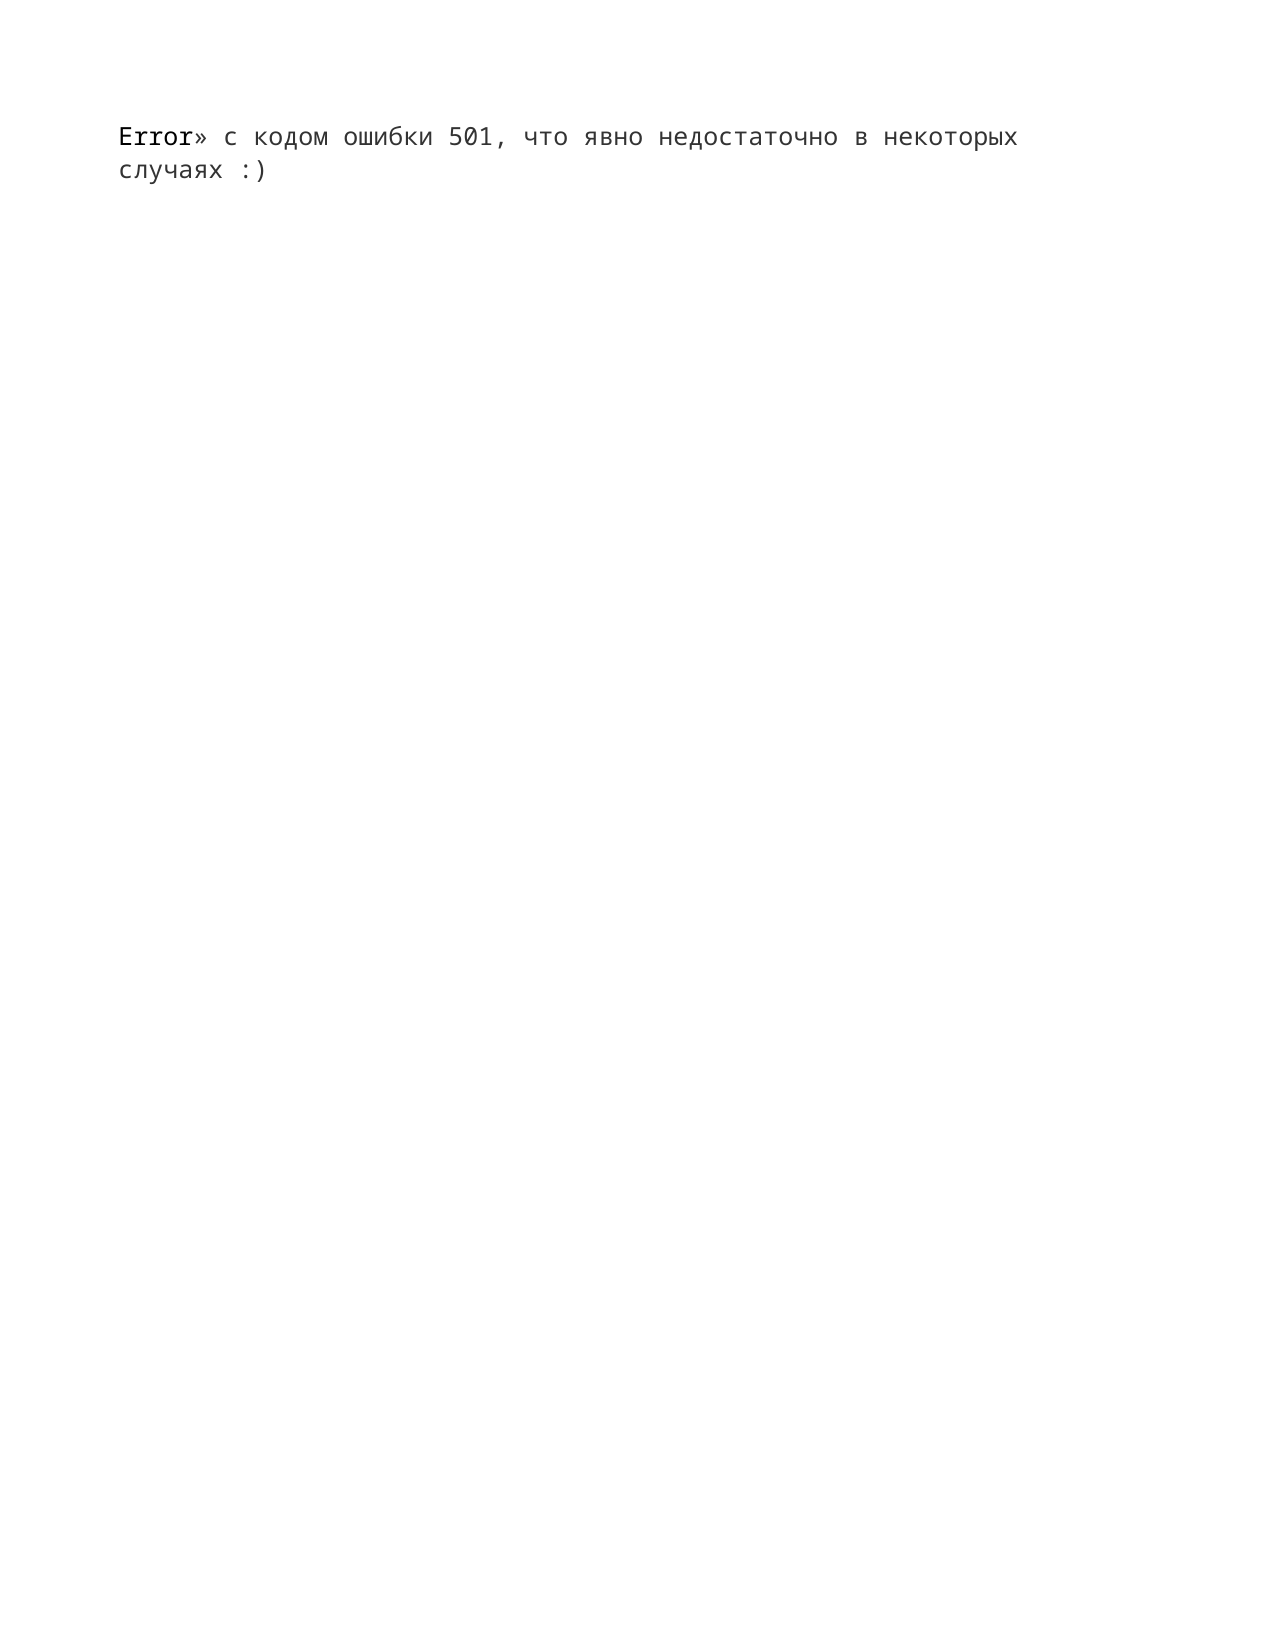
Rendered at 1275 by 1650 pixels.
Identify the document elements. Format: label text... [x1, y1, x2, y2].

text Error» с кодом ошибки 501, что явно недостаточно в некоторых случаях :) [118, 118, 1157, 186]
